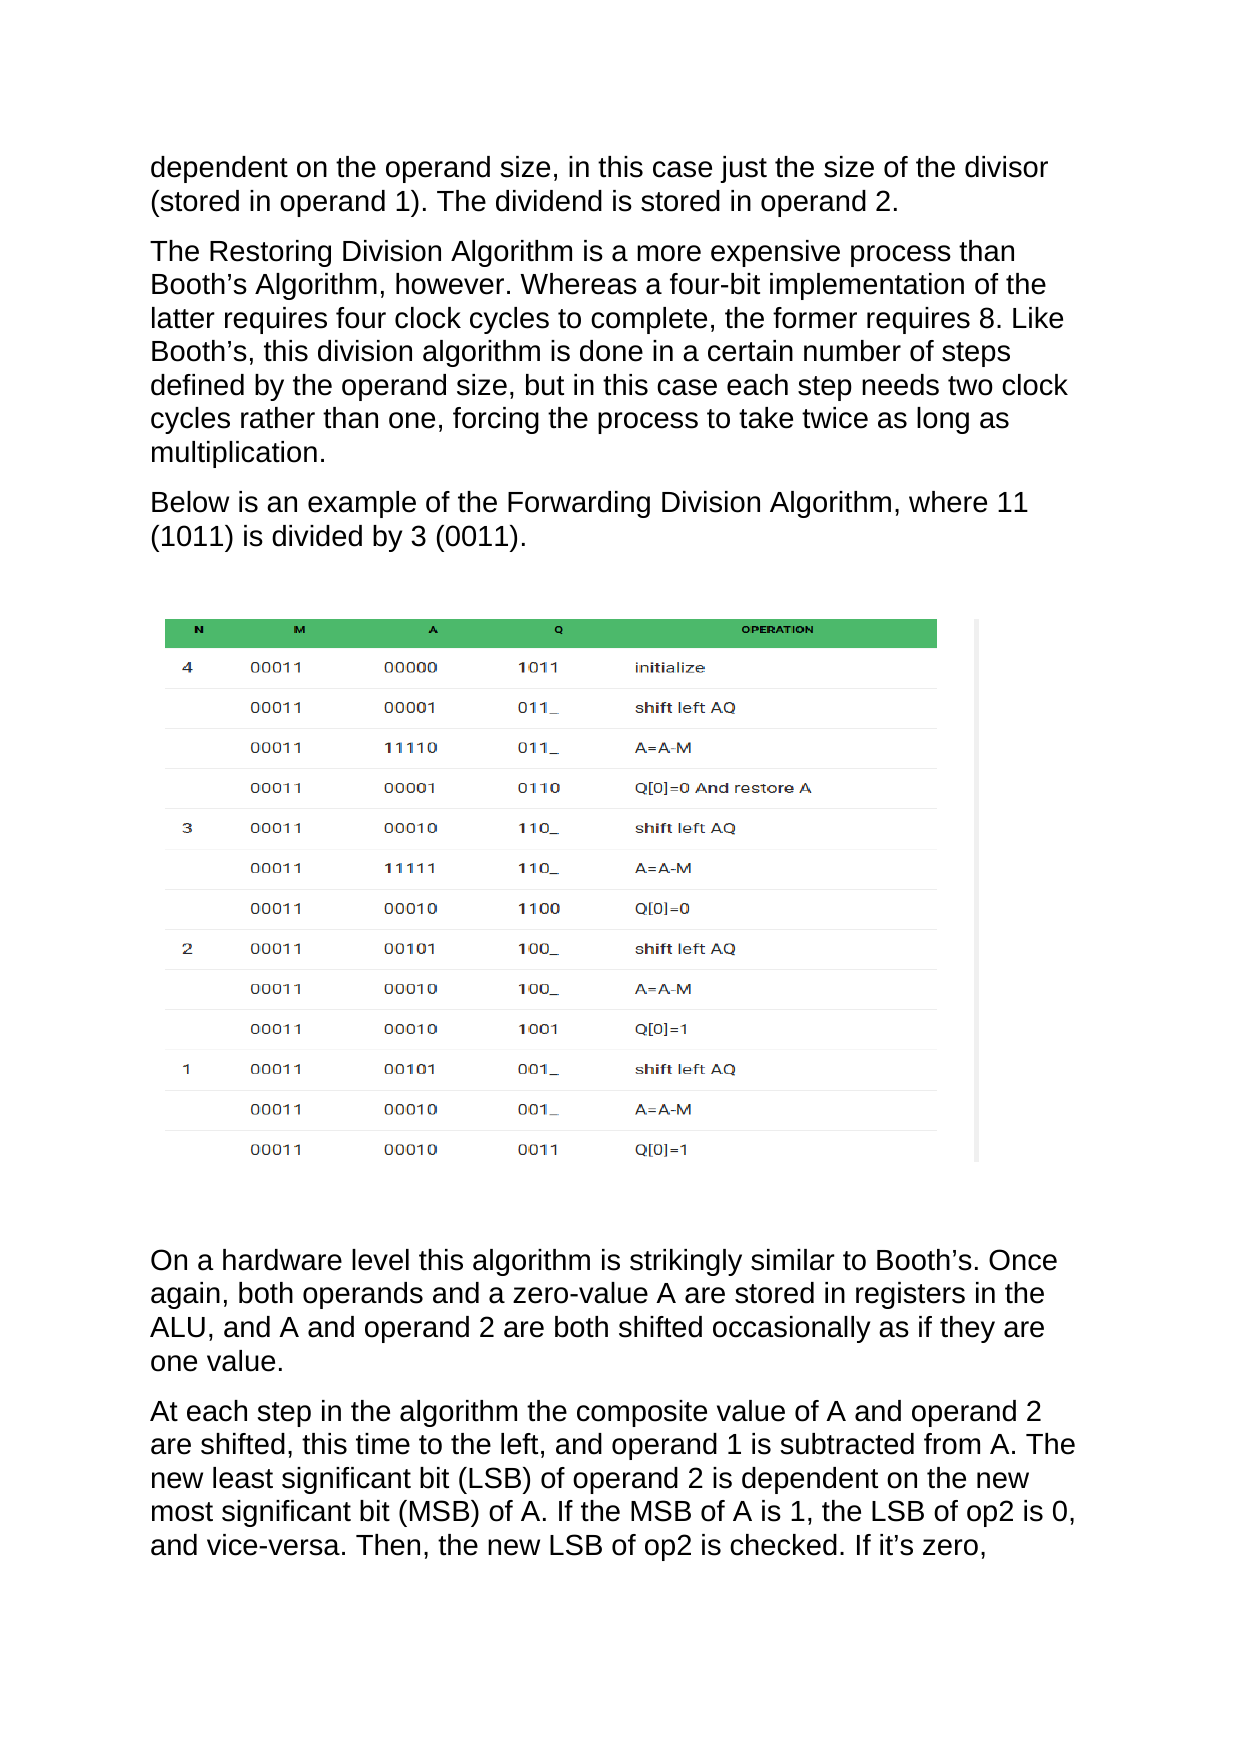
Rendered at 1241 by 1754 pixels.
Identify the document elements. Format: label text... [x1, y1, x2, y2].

text Below is an example of the Forwarding Division Algorithm, where 11 (1011) is divided by 3 (0011). [150, 485, 1090, 552]
text At each step in the algorithm the composite value of A and operand 2 are shifted, this time to the left, and operand 1 is subtracted from A. The new least significant bit (LSB) of operand 2 is dependent on the new most significant bit (MSB) of A. If the MSB of A is 1, the LSB of op2 is 0, and vice-versa. Then, the new LSB of op2 is checked. If it’s zero, [150, 1394, 1090, 1562]
text On a hardware level this algorithm is strikingly similar to Booth’s. Once again, both operands and a zero-value A are stored in registers in the ALU, and A and operand 2 are both shifted occasionally as if they are one value. [150, 1243, 1090, 1377]
text The Restoring Division Algorithm is a more expensive process than Booth’s Algorithm, however. Whereas a four-bit implementation of the latter requires four clock cycles to complete, the former requires 8. Like Booth’s, this division algorithm is done in a certain number of steps defined by the operand size, but in this case each step needs two clock cycles rather than one, forcing the process to take twice as long as multiplication. [150, 234, 1090, 468]
text dependent on the operand size, in this case just the size of the divisor (stored in operand 1). The dividend is stored in operand 2. [150, 150, 1090, 217]
